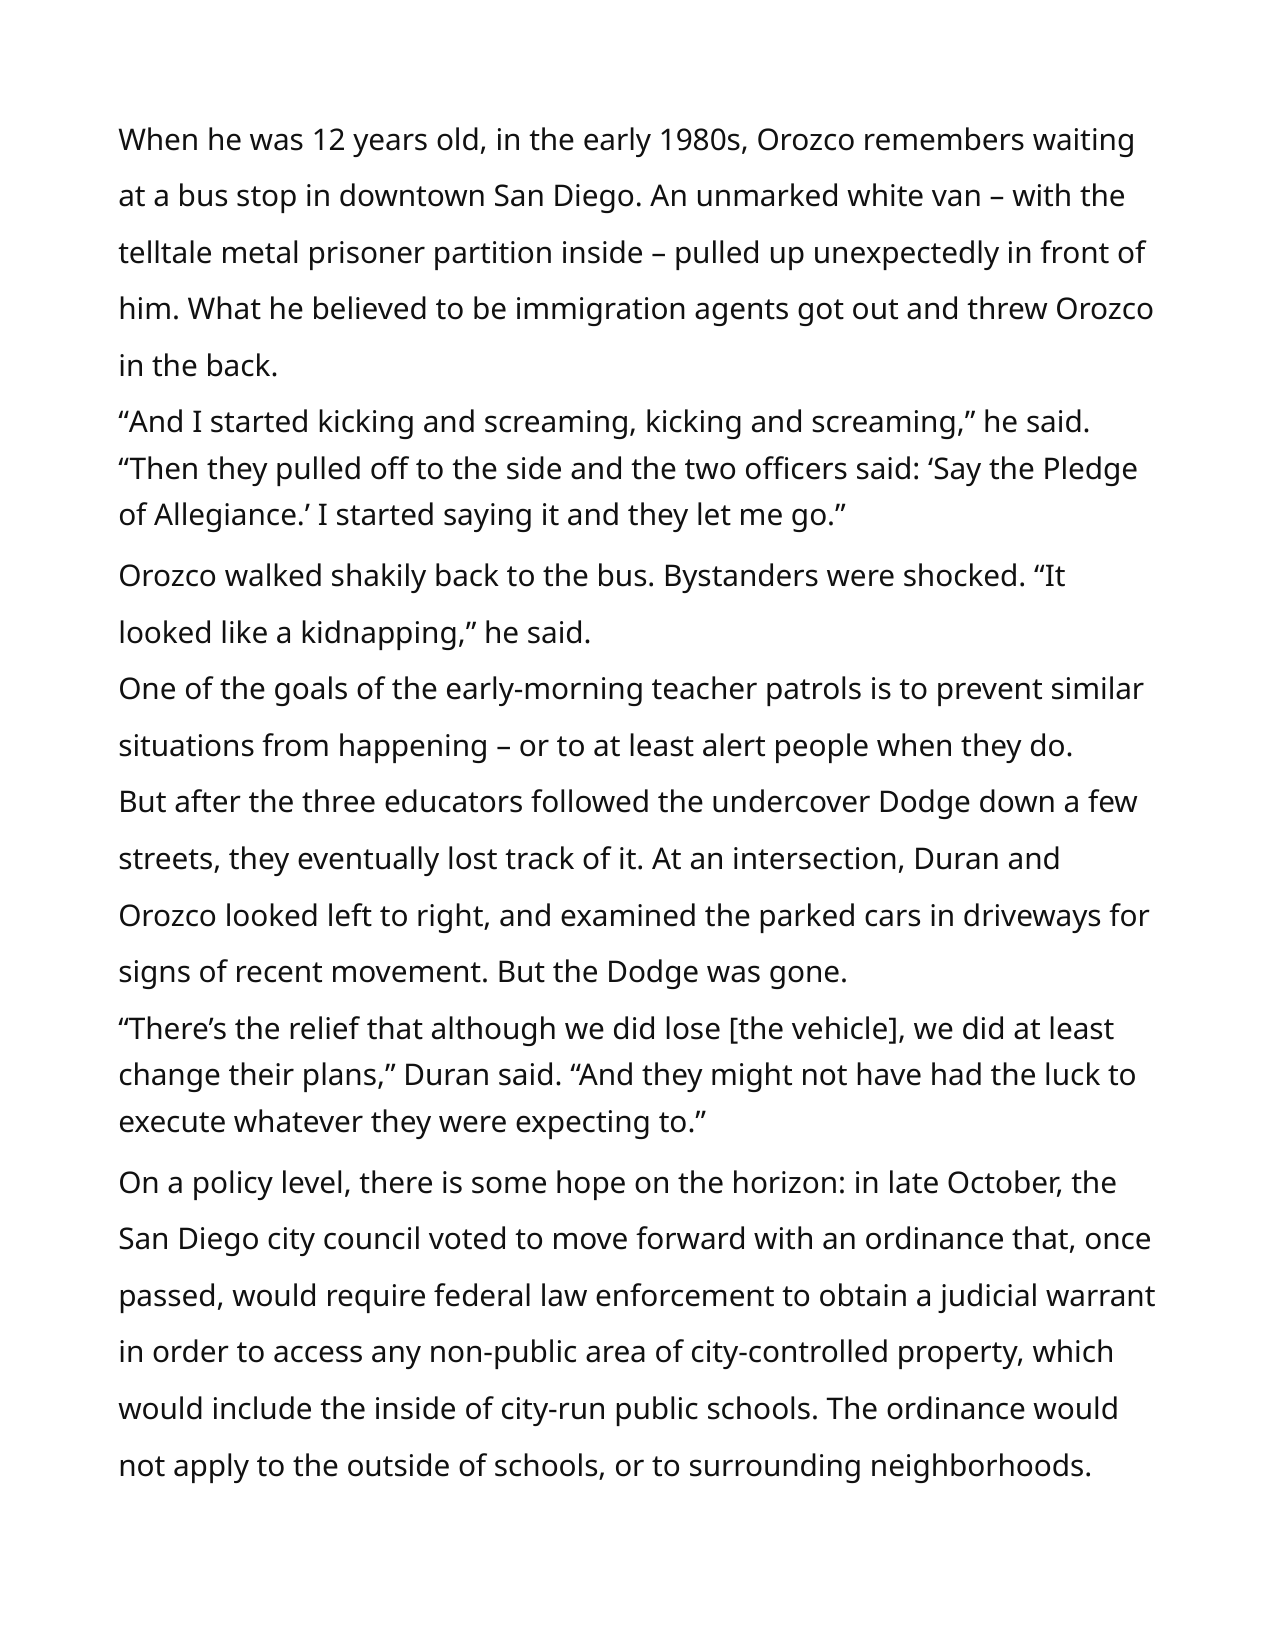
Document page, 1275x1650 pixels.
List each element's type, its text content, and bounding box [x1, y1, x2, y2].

text But after the three educators followed the undercover Dodge down a few streets, they eventually lost track of it. At an intersection, Duran and Orozco looked left to right, and examined the parked cars in driveways for signs of recent movement. But the Dodge was gone. [118, 781, 1157, 991]
text “And I started kicking and screaming, kicking and screaming,” he said. “Then they pulled off to the side and the two officers said: ‘Say the Pledge of Allegiance.’ I started saying it and they let me go.” [118, 401, 1157, 534]
text One of the goals of the early-morning teacher patrols is to prevent similar situations from happening – or to at least alert people when they do. [118, 668, 1157, 765]
text Orozco walked shakily back to the bus. Bystanders were shocked. “It looked like a kidnapping,” he said. [118, 555, 1157, 652]
text “There’s the relief that although we did lose [the vehicle], we did at least change their plans,” Duran said. “And they might not have had the luck to execute whatever they were expecting to.” [118, 1007, 1157, 1141]
text When he was 12 years old, in the early 1980s, Orozco remembers waiting at a bus stop in downtown San Diego. An unmarked white van – with the telltale metal prisoner partition inside – pulled up unexpectedly in front of him. What he believed to be immigration agents got out and threw Orozco in the back. [118, 118, 1157, 385]
text On a policy level, there is some hope on the horizon: in late October, the San Diego city council voted to move forward with an ordinance that, once passed, would require federal law enforcement to obtain a judicial warrant in order to access any non-public area of city-controlled property, which would include the inside of city-run public schools. The ordinance would not apply to the outside of schools, or to surrounding neighborhoods. [118, 1161, 1157, 1484]
